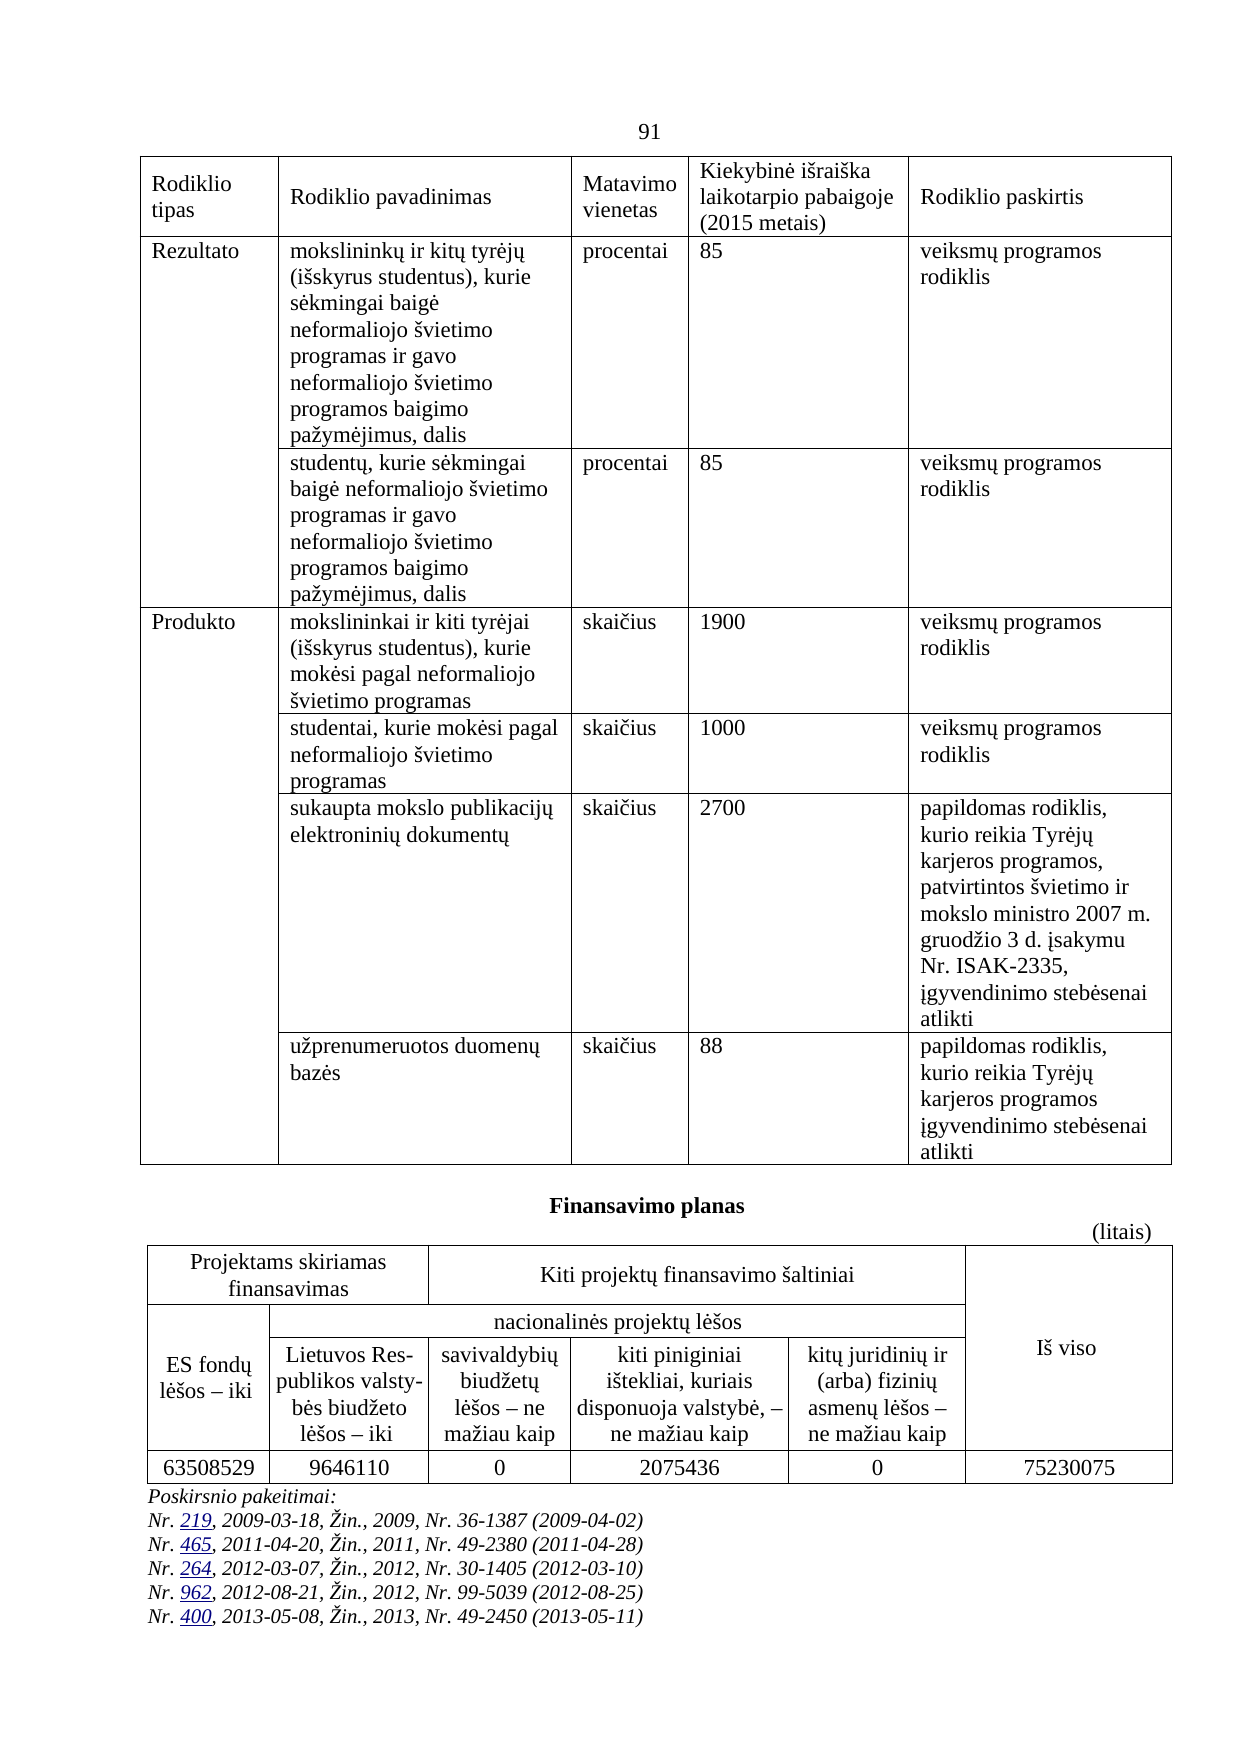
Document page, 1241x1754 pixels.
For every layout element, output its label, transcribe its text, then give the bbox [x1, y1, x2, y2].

table_cell mokslininkai ir kiti tyrėjai (išskyrus studentus), kurie mokėsi pagal neformaliojo švietimo programas [279, 608, 571, 713]
table_cell skaičius [572, 1033, 688, 1164]
table_cell sukaupta mokslo publikacijų elektroninių dokumentų [279, 794, 571, 1032]
table_cell kitų juridinių ir (arba) fizinių asmenų lėšos – ne mažiau kaip [789, 1338, 965, 1449]
table_cell ES fondų lėšos – iki [148, 1305, 269, 1449]
table_header Iš viso [966, 1246, 1172, 1449]
table_cell 1000 [689, 714, 908, 793]
table_cell Lietuvos Res­publikos valsty­bės biudžeto lėšos – iki [270, 1338, 428, 1449]
table_cell procentai [572, 237, 688, 448]
table_cell studentai, kurie mokėsi pagal neformaliojo švietimo programas [279, 714, 571, 793]
text (litais) [148, 1218, 1152, 1244]
table_cell veiksmų programos rodiklis [909, 237, 1171, 448]
table_cell 0 [429, 1451, 570, 1483]
table_cell 9646110 [270, 1451, 428, 1483]
text Nr. 264, 2012-03-07, Žin., 2012, Nr. 30-1405 (2012-03-10) [148, 1556, 1152, 1580]
table_cell veiksmų programos rodiklis [909, 714, 1171, 793]
table_header Kiti projektų finansavimo šaltiniai [429, 1246, 965, 1304]
table_header Rodiklio paskirtis [909, 157, 1171, 236]
table_cell veiksmų programos rodiklis [909, 449, 1171, 607]
table_cell 85 [689, 449, 908, 607]
table_cell 85 [689, 237, 908, 448]
table_cell mokslininkų ir kitų tyrėjų (išskyrus studentus), kurie sėkmingai baigė neformaliojo švietimo programas ir gavo neformaliojo švietimo programos baigimo pažymėjimus, dalis [279, 237, 571, 448]
text Nr. 400, 2013-05-08, Žin., 2013, Nr. 49-2450 (2013-05-11) [148, 1604, 1152, 1628]
table_cell skaičius [572, 794, 688, 1032]
table_cell procentai [572, 449, 688, 607]
table_cell skaičius [572, 714, 688, 793]
table_header Matavimo vienetas [572, 157, 688, 236]
table_cell studentų, kurie sėkmingai baigė neformaliojo švietimo programas ir gavo neformaliojo švietimo programos baigimo pažymėjimus, dalis [279, 449, 571, 607]
text Nr. 219, 2009-03-18, Žin., 2009, Nr. 36-1387 (2009-04-02) [148, 1508, 1152, 1532]
table_cell veiksmų programos rodiklis [909, 608, 1171, 713]
table_cell 1900 [689, 608, 908, 713]
text Poskirsnio pakeitimai: [148, 1484, 1152, 1508]
table_header Kiekybinė išraiška laikotarpio pabaigoje (2015 metais) [689, 157, 908, 236]
table_cell skaičius [572, 608, 688, 713]
text Finansavimo planas [148, 1192, 1152, 1218]
table_cell papildomas rodiklis, kurio reikia Tyrėjų karjeros programos įgyvendinimo stebėsenai atlikti [909, 1033, 1171, 1164]
table_cell 2700 [689, 794, 908, 1032]
table_cell papildomas rodiklis, kurio reikia Tyrėjų karjeros programos, patvirtintos švietimo ir mokslo ministro 2007 m. gruodžio 3 d. įsakymu Nr. ISAK-2335, įgyvendinimo stebėsenai atlikti [909, 794, 1171, 1032]
table_header Rodiklio pavadinimas [279, 157, 571, 236]
table_header Rodiklio tipas [141, 157, 278, 236]
table_cell 63508529 [148, 1451, 269, 1483]
text Nr. 465, 2011-04-20, Žin., 2011, Nr. 49-2380 (2011-04-28) [148, 1532, 1152, 1556]
table_cell savivaldybių biudžetų lėšos – ne mažiau kaip [429, 1338, 570, 1449]
table_cell užprenumeruotos duomenų bazės [279, 1033, 571, 1164]
table_cell 0 [789, 1451, 965, 1483]
table_cell 2075436 [571, 1451, 788, 1483]
table_cell Rezultato [141, 237, 278, 607]
text Nr. 962, 2012-08-21, Žin., 2012, Nr. 99-5039 (2012-08-25) [148, 1580, 1152, 1604]
table_cell Produkto [141, 608, 278, 1164]
table_cell 75230075 [966, 1451, 1172, 1483]
table_cell 88 [689, 1033, 908, 1164]
table_header Projektams skiriamas finansavimas [148, 1246, 428, 1304]
table_cell kiti piniginiai ištekliai, kuriais disponuoja valsty­bė, – ne mažiau kaip [571, 1338, 788, 1449]
table_cell nacionalinės projektų lėšos [270, 1305, 965, 1337]
